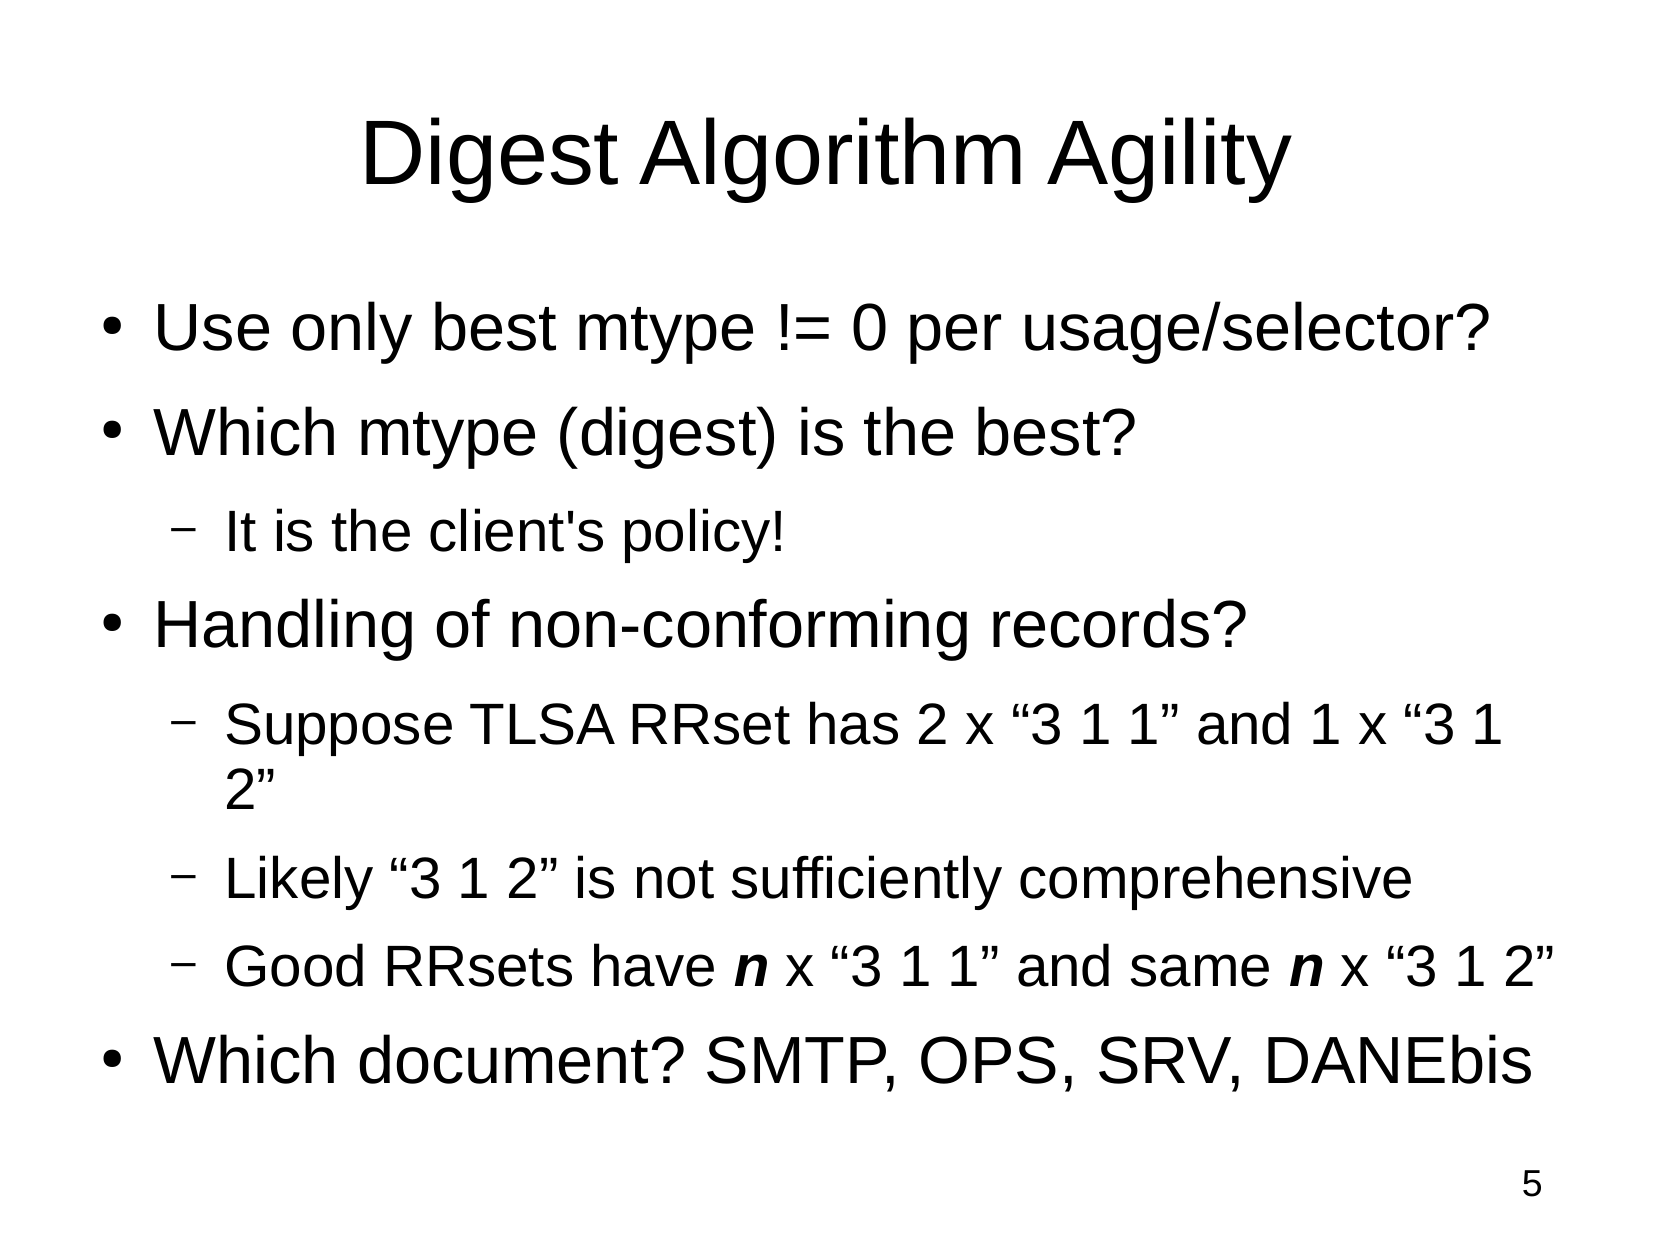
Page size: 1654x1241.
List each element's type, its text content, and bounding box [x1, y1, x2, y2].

title Digest Algorithm Agility [82, 49, 1571, 257]
list Use only best mtype != 0 per usage/selector? Which mtype (digest) is the best? It is the client's policy! Handling of non-conforming records? Suppose TLSA RRset has 2 x “3 1 1” and 1 x “3 1 2” Likely “3 1 2” is not sufficiently comprehensive Good RRsets have n x “3 1 1” and same n x “3 1 2” Which document? SMTP, OPS, SRV, DANEbis [82, 290, 1571, 1141]
text_box [1507, 1155, 1654, 1226]
